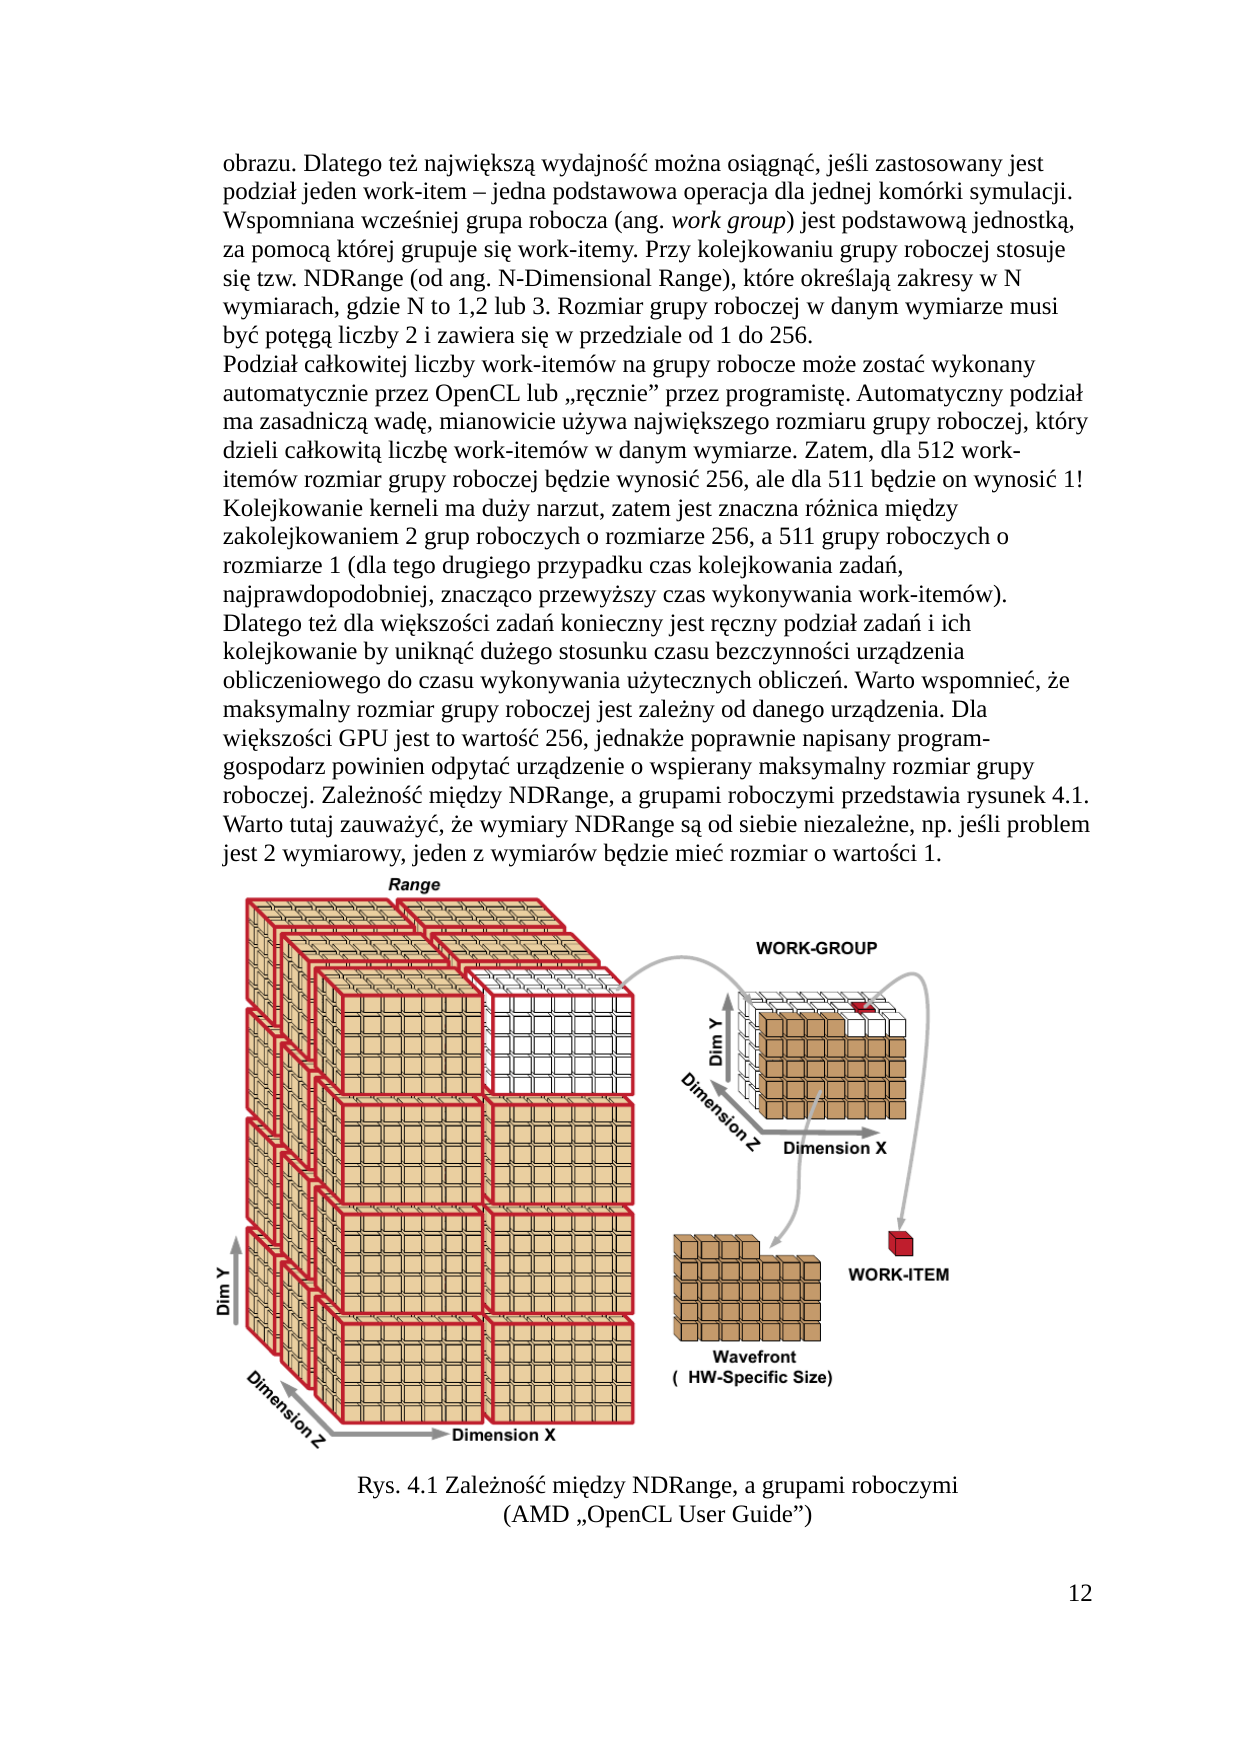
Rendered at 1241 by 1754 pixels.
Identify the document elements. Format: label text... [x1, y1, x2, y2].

list Rys. 4.1 Zależność między NDRange, a grupami roboczymi [185, 1470, 1093, 1499]
list obrazu. Dlatego też największą wydajność można osiągnąć, jeśli zastosowany jest podział jeden work-item – jedna podstawowa operacja dla jednej komórki symulacji. Wspomniana wcześniej grupa robocza (ang. work group) jest podstawową jednostką, za pomocą której grupuje się work-itemy. Przy kolejkowaniu grupy roboczej stosuje się tzw. NDRange (od ang. N-Dimensional Range), które określają zakresy w N wymiarach, gdzie N to 1,2 lub 3. Rozmiar grupy roboczej w danym wymiarze musi być potęgą liczby 2 i zawiera się w przedziale od 1 do 256. [185, 148, 1093, 349]
picture [206, 868, 959, 1459]
list Podział całkowitej liczby work-itemów na grupy robocze może zostać wykonany automatycznie przez OpenCL lub „ręcznie” przez programistę. Automatyczny podział ma zasadniczą wadę, mianowicie używa największego rozmiaru grupy roboczej, który dzieli całkowitą liczbę work-itemów w danym wymiarze. Zatem, dla 512 work-itemów rozmiar grupy roboczej będzie wynosić 256, ale dla 511 będzie on wynosić 1! Kolejkowanie kerneli ma duży narzut, zatem jest znaczna różnica między zakolejkowaniem 2 grup roboczych o rozmiarze 256, a 511 grupy roboczych o rozmiarze 1 (dla tego drugiego przypadku czas kolejkowania zadań, najprawdopodobniej, znacząco przewyższy czas wykonywania work-itemów). Dlatego też dla większości zadań konieczny jest ręczny podział zadań i ich kolejkowanie by uniknąć dużego stosunku czasu bezczynności urządzenia obliczeniowego do czasu wykonywania użytecznych obliczeń. Warto wspomnieć, że maksymalny rozmiar grupy roboczej jest zależny od danego urządzenia. Dla większości GPU jest to wartość 256, jednakże poprawnie napisany program-gospodarz powinien odpytać urządzenie o wspierany maksymalny rozmiar grupy roboczej. Zależność między NDRange, a grupami roboczymi przedstawia rysunek 4.1. Warto tutaj zauważyć, że wymiary NDRange są od siebie niezależne, np. jeśli problem jest 2 wymiarowy, jeden z wymiarów będzie mieć rozmiar o wartości 1. [185, 349, 1093, 866]
list (AMD „OpenCL User Guide”) [185, 1499, 1093, 1528]
